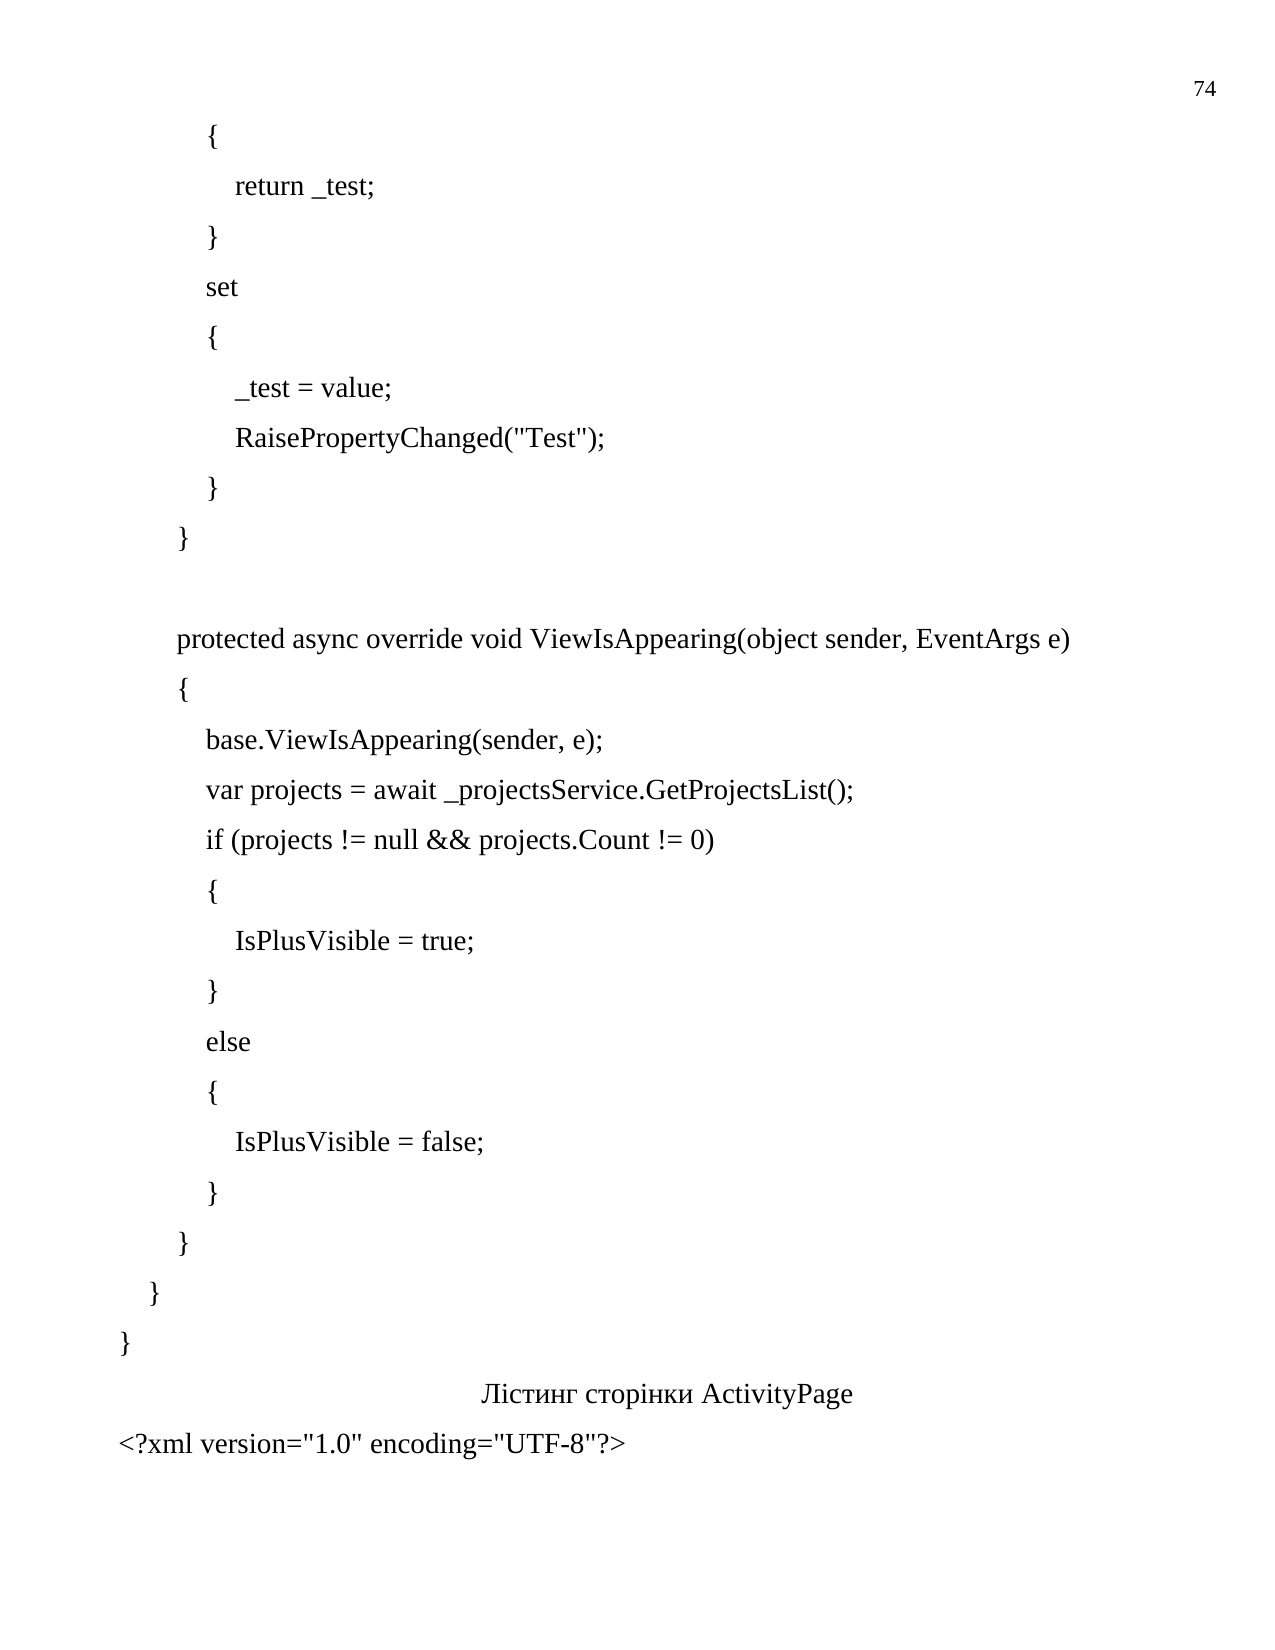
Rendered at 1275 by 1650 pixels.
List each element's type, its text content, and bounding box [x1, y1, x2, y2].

text <?xml version="1.0" encoding="UTF-8"?> [118, 1426, 1216, 1460]
text { return _test; } set { _test = value; RaisePropertyChanged("Test"); } } protected async override void ViewIsAppearing(object sender, EventArgs e) { base.ViewIsAppearing(sender, e); var projects = await _projectsService.GetProjectsList(); if (projects != null && projects.Count != 0) { IsPlusVisible = true; } else { IsPlusVisible = false; } } } } [118, 118, 1216, 1359]
text Лістинг сторінки ActivityPage [118, 1376, 1216, 1409]
